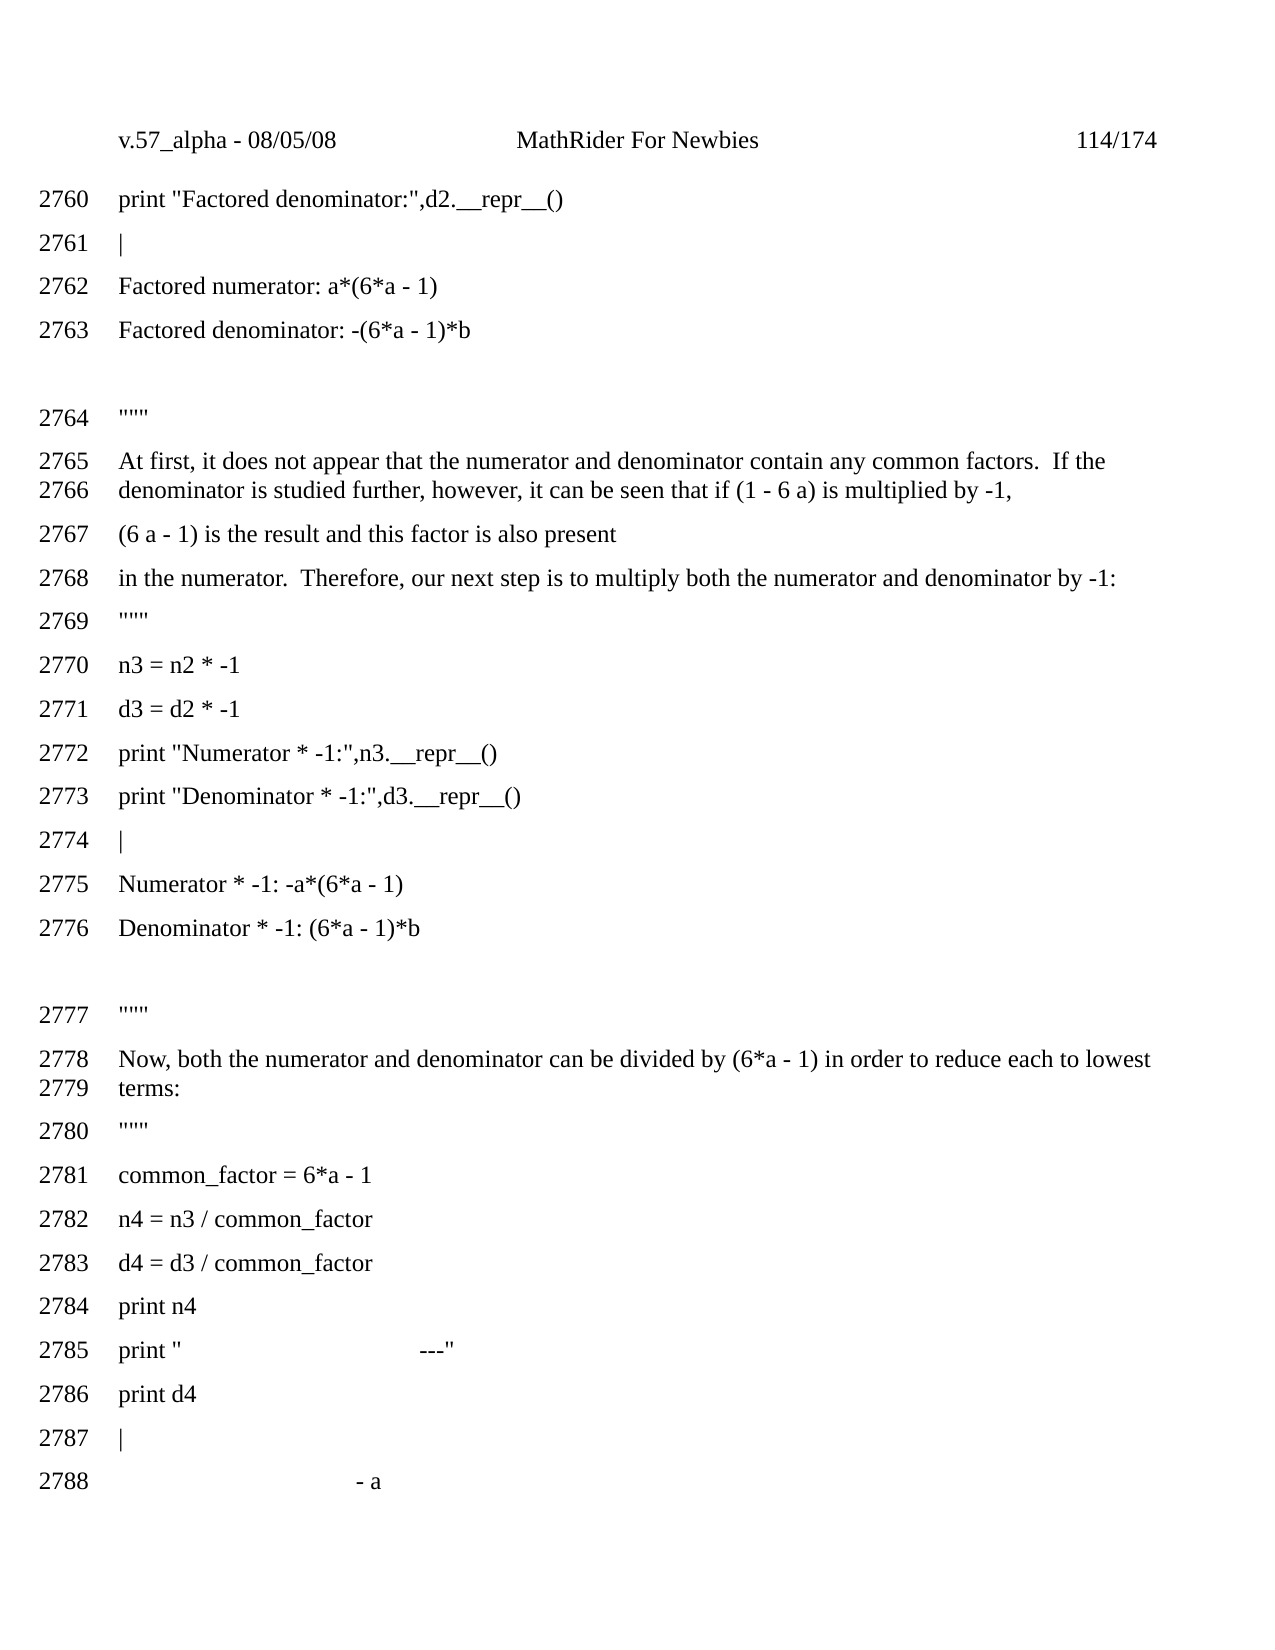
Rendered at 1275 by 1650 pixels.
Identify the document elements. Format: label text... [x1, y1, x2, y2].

text print "Factored denominator:",d2.__repr__() [118, 184, 1157, 213]
text Factored denominator: -(6*a - 1)*b [118, 315, 1157, 344]
text print "Numerator * -1:",n3.__repr__() [118, 738, 1157, 766]
text """ [118, 606, 1157, 635]
text in the numerator. Therefore, our next step is to multiply both the numerator and denominator by -1: [118, 563, 1157, 591]
text | [118, 825, 1157, 854]
text print d4 [118, 1379, 1157, 1408]
text - a [118, 1466, 1157, 1495]
text d3 = d2 * -1 [118, 694, 1157, 723]
text | [118, 1423, 1157, 1451]
text d4 = d3 / common_factor [118, 1248, 1157, 1276]
text Numerator * -1: -a*(6*a - 1) [118, 869, 1157, 898]
text (6 a - 1) is the result and this factor is also present [118, 519, 1157, 548]
text Now, both the numerator and denominator can be divided by (6*a - 1) in order to reduce each to lowest terms: [118, 1044, 1157, 1101]
text | [118, 228, 1157, 256]
text """ [118, 1000, 1157, 1029]
text Denominator * -1: (6*a - 1)*b [118, 913, 1157, 941]
text n4 = n3 / common_factor [118, 1204, 1157, 1233]
text print n4 [118, 1291, 1157, 1320]
text print " ---" [118, 1335, 1157, 1364]
text n3 = n2 * -1 [118, 650, 1157, 679]
text Factored numerator: a*(6*a - 1) [118, 271, 1157, 300]
text common_factor = 6*a - 1 [118, 1160, 1157, 1189]
text """ [118, 1116, 1157, 1145]
text At first, it does not appear that the numerator and denominator contain any common factors. If the denominator is studied further, however, it can be seen that if (1 - 6 a) is multiplied by -1, [118, 446, 1157, 504]
text """ [118, 403, 1157, 431]
text print "Denominator * -1:",d3.__repr__() [118, 781, 1157, 810]
